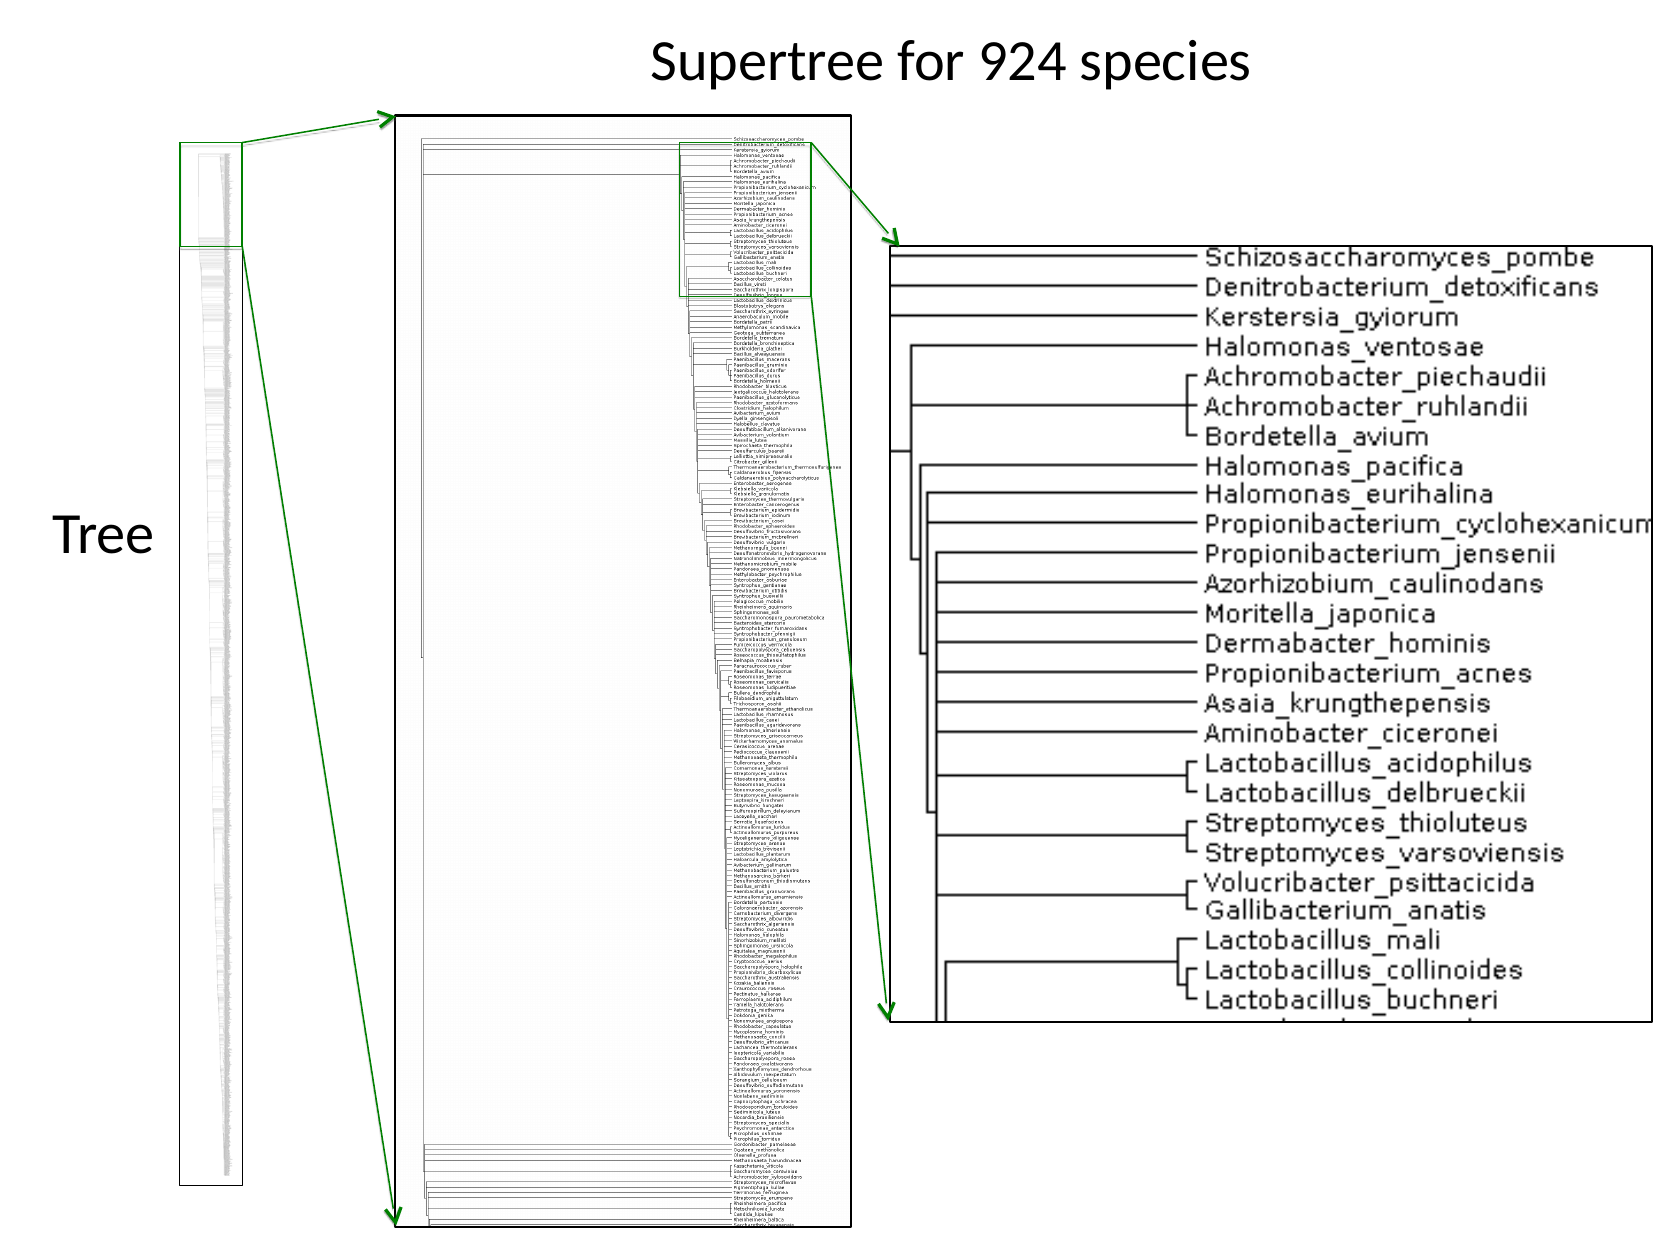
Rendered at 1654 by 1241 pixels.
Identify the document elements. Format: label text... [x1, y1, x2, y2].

picture [179, 249, 243, 1186]
picture [680, 147, 809, 296]
text_box Tree [37, 487, 170, 573]
picture [812, 150, 851, 653]
picture [890, 246, 1651, 1021]
text_box Supertree for 924 species [635, 14, 1268, 100]
picture [396, 116, 851, 1226]
picture [181, 147, 241, 246]
